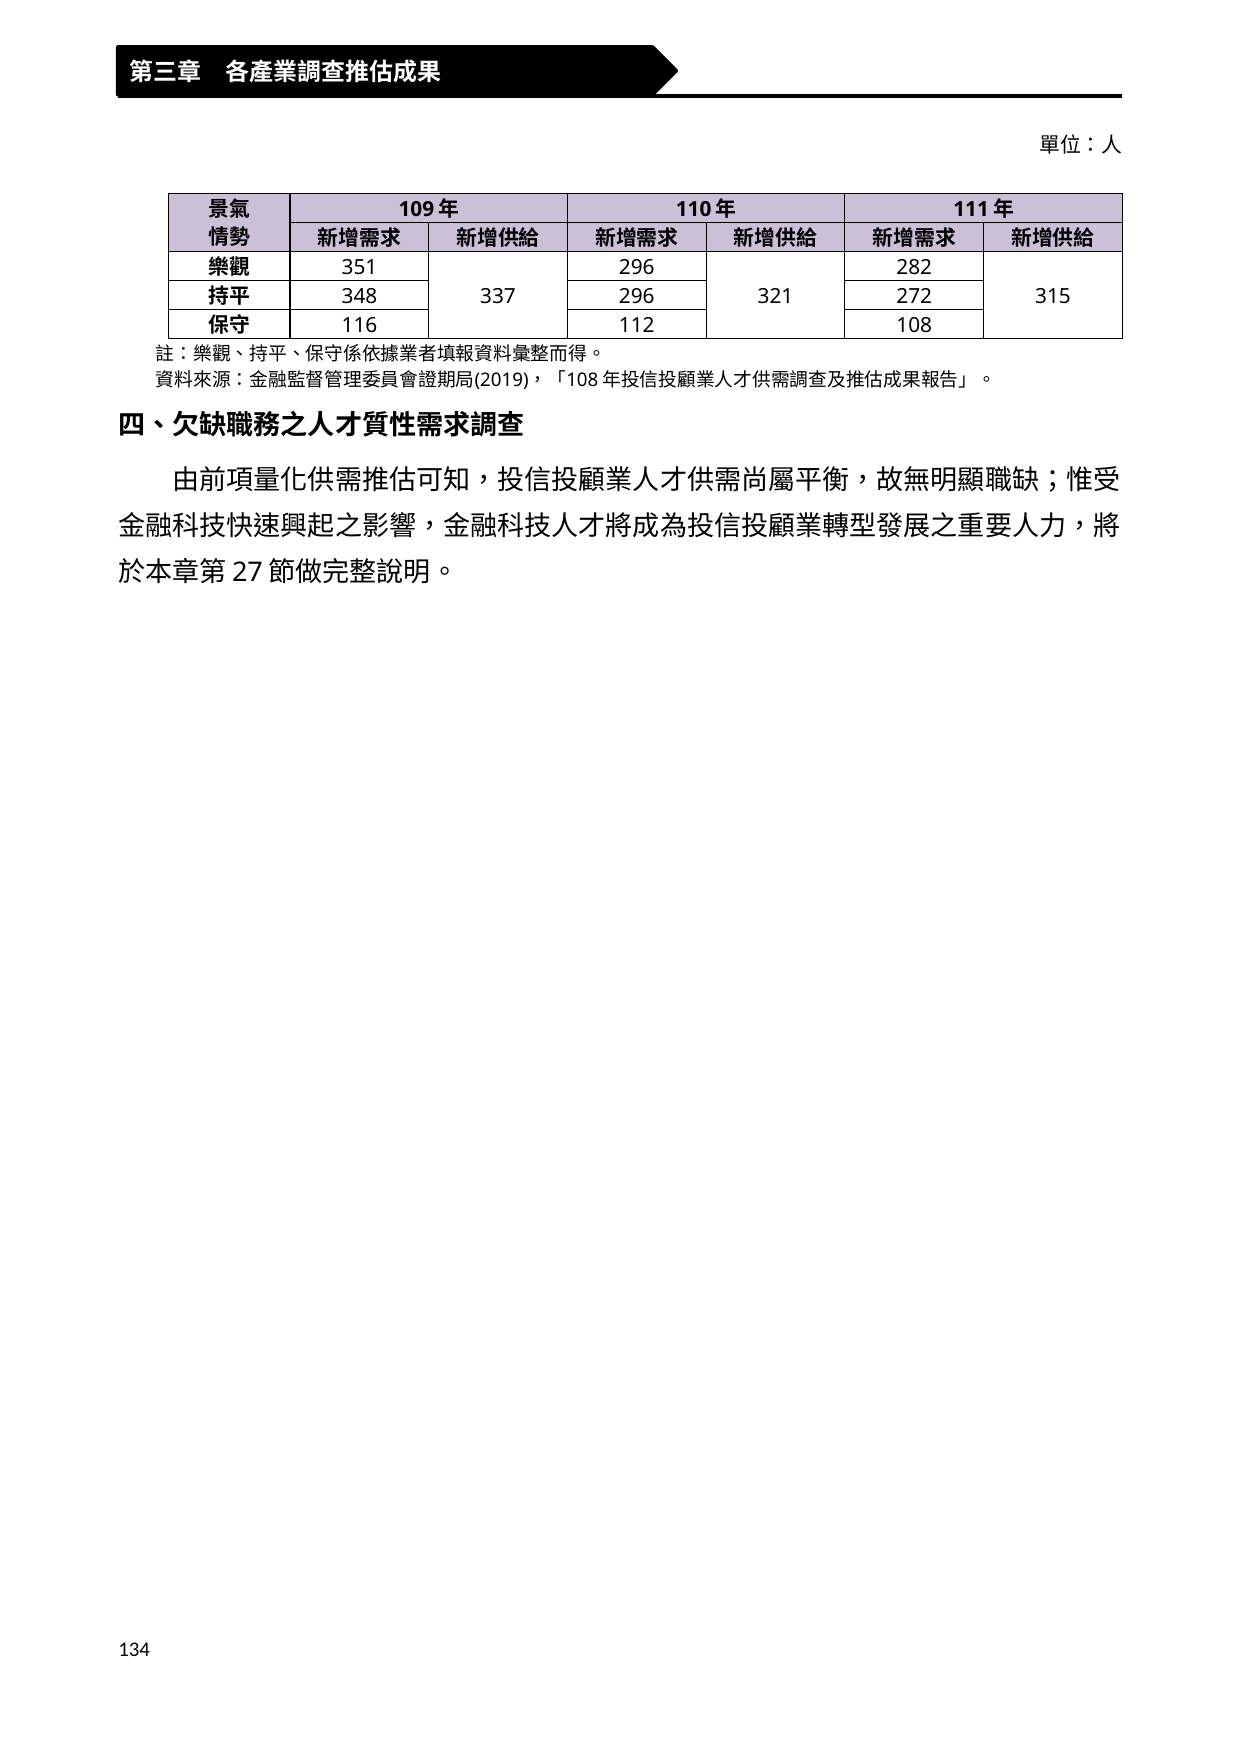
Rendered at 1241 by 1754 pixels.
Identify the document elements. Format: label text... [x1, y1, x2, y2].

table_cell 112 [568, 310, 706, 338]
table_cell 296 [568, 281, 706, 309]
text 資料來源：金融監督管理委員會證期局(2019)，「108年投信投顧業人才供需調查及推估成果報告」。 [156, 365, 1122, 391]
table_cell 351 [291, 252, 428, 280]
text 單位：人 [183, 130, 1122, 158]
table_cell 348 [291, 281, 428, 309]
table_cell 新增供給 [707, 223, 844, 251]
table_cell 新增供給 [429, 223, 567, 251]
table_cell 321 [707, 252, 844, 338]
table_cell 保守 [169, 310, 289, 338]
table_cell 持平 [169, 281, 289, 309]
text 註：樂觀、持平、保守係依據業者填報資料彙整而得。 [156, 339, 1122, 365]
table_header 109年 [291, 194, 567, 222]
table_cell 337 [429, 252, 567, 338]
text 四、欠缺職務之人才質性需求調查 [118, 403, 1122, 442]
text 由前項量化供需推估可知，投信投顧業人才供需尚屬平衡，故無明顯職缺；惟受金融科技快速興起之影響，金融科技人才將成為投信投顧業轉型發展之重要人力，將於本章第27節做完整說明。 [118, 453, 1122, 591]
table_cell 新增需求 [568, 223, 706, 251]
table_cell 315 [984, 252, 1122, 338]
table_cell 272 [845, 281, 983, 309]
table_cell 新增需求 [845, 223, 983, 251]
table_cell 新增需求 [291, 223, 428, 251]
table_cell 116 [291, 310, 428, 338]
table_cell 282 [845, 252, 983, 280]
table_header 景氣 情勢 [169, 194, 289, 251]
table_cell 樂觀 [169, 252, 289, 280]
table_header 110年 [568, 194, 844, 222]
table_cell 108 [845, 310, 983, 338]
table_header 111年 [845, 194, 1122, 222]
table_cell 新增供給 [984, 223, 1122, 251]
table_cell 296 [568, 252, 706, 280]
